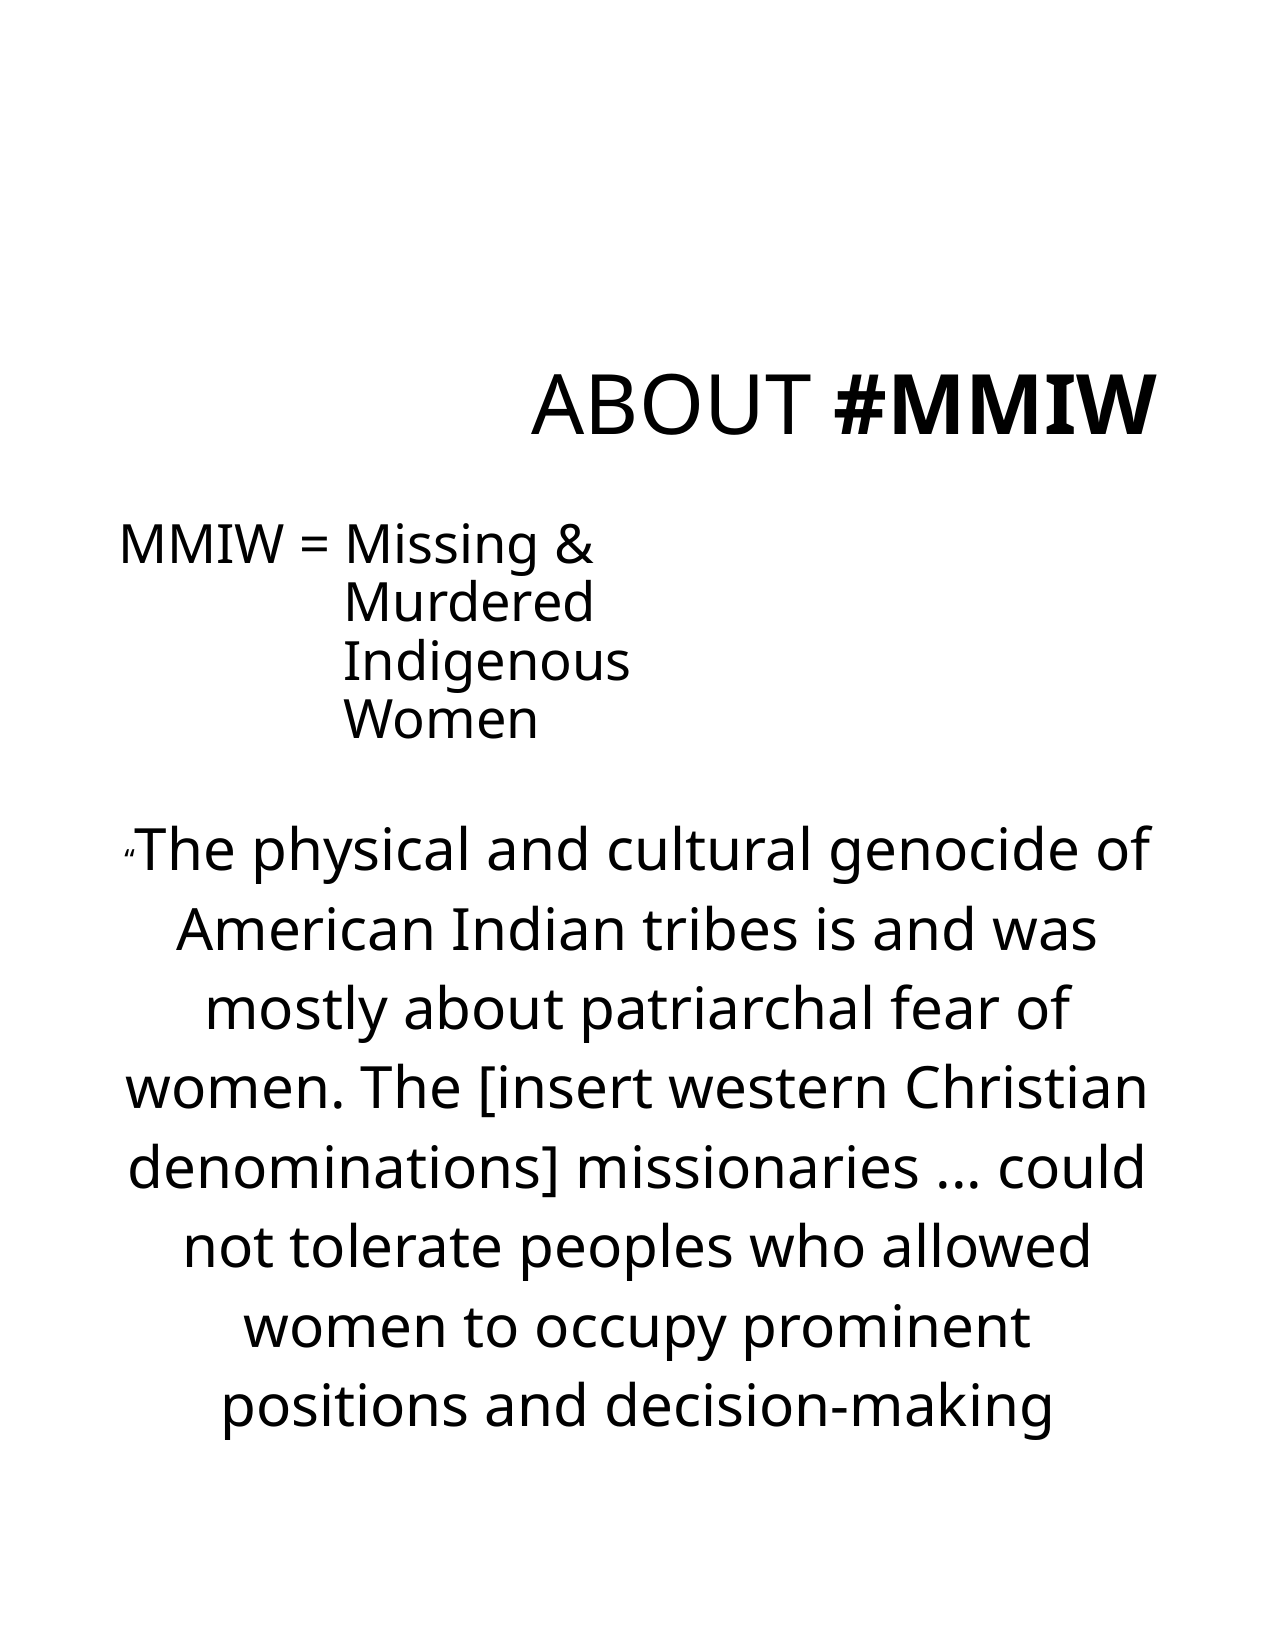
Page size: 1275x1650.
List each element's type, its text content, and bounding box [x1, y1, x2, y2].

text Indigenous [118, 633, 1157, 692]
text “The physical and cultural genocide of American Indian tribes is and was mostly about patriarchal fear of women. The [insert western Christian denominations] missionaries ... could not tolerate peoples who allowed women to occupy prominent positions and decision-making [118, 808, 1157, 1444]
text Murdered [118, 575, 1157, 633]
text MMIW = Missing & [118, 517, 1157, 575]
text Women [118, 692, 1157, 750]
text ABOUT #MMIW [118, 345, 1157, 459]
